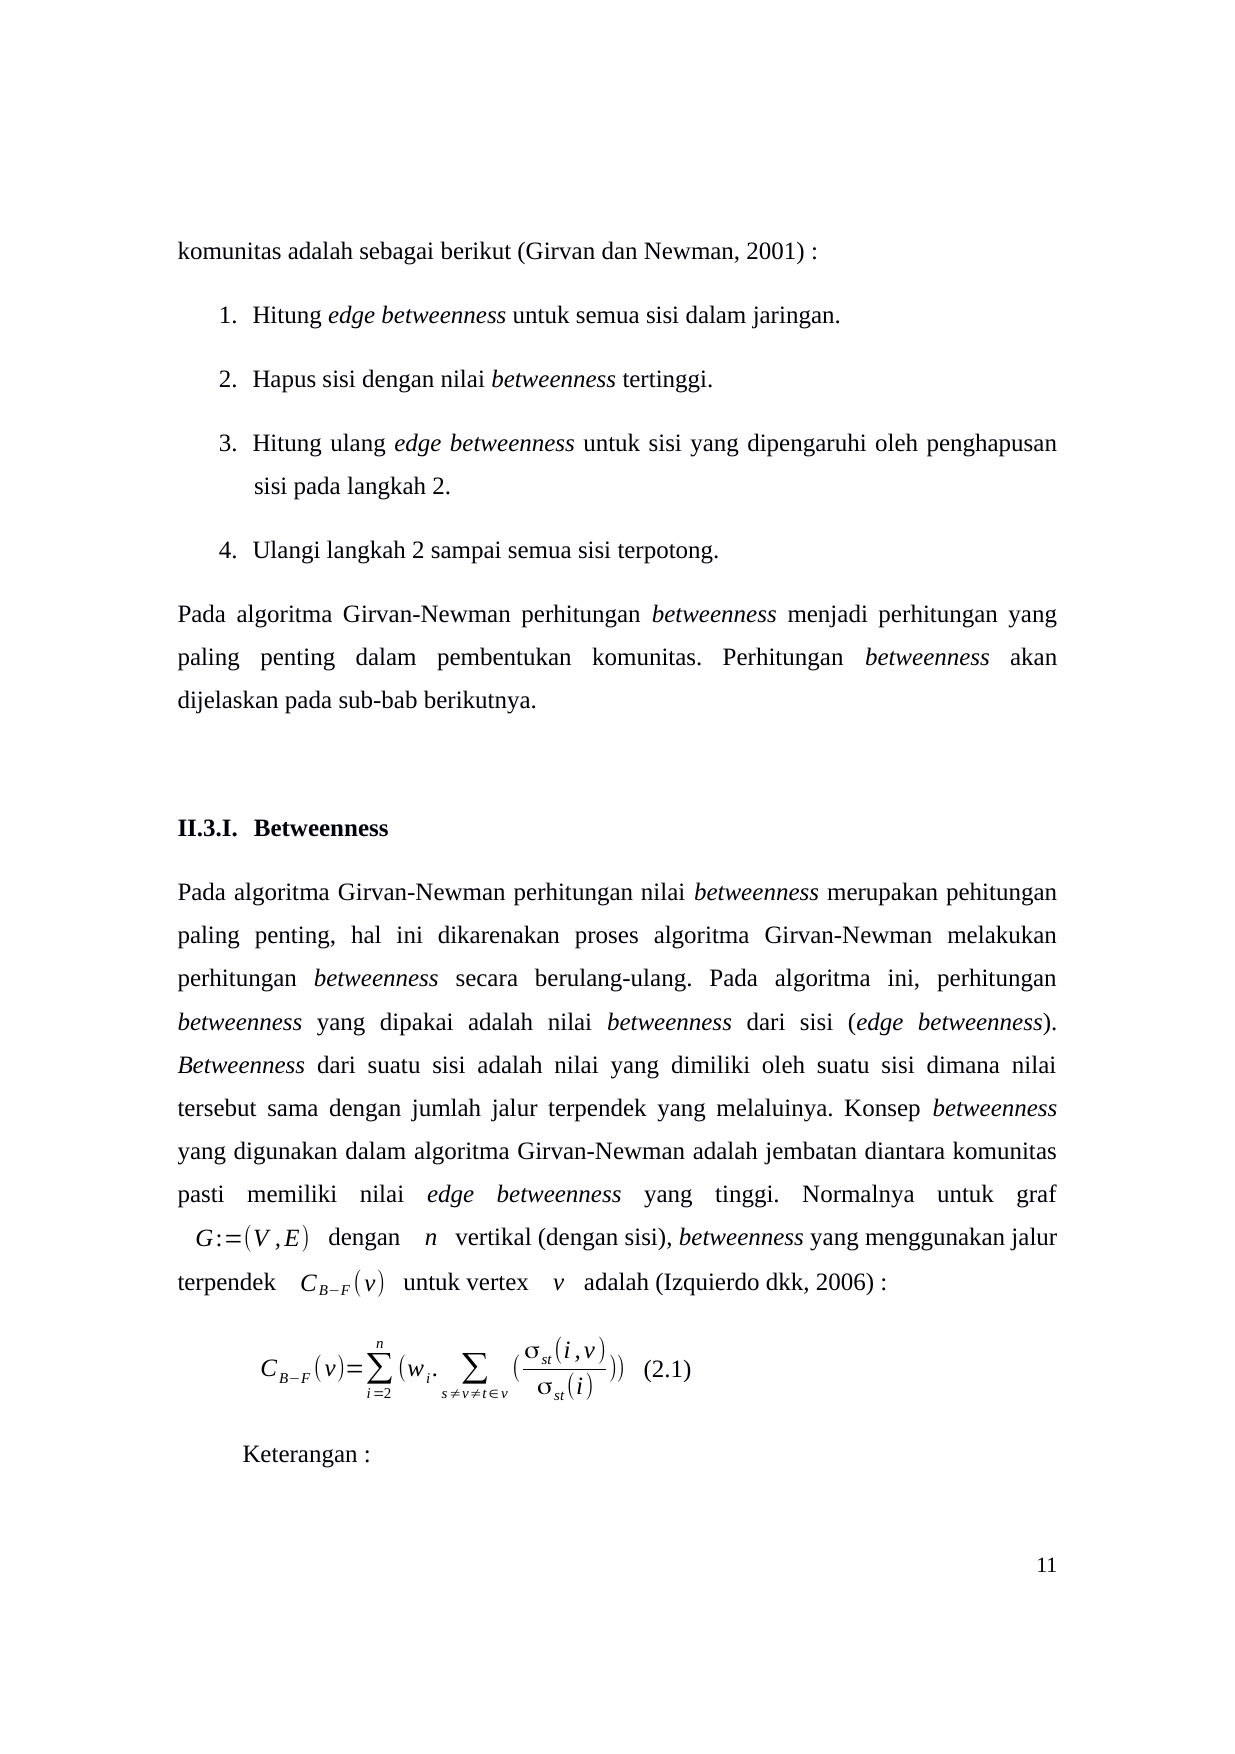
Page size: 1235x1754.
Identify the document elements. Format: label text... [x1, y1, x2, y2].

text komunitas adalah sebagai berikut (Girvan dan Newman, 2001) : [177, 236, 1057, 265]
text Pada algoritma Girvan-Newman perhitungan nilai betweenness merupakan pehitungan paling penting, hal ini dikarenakan proses algoritma Girvan-Newman melakukan perhitungan betweenness secara berulang-ulang. Pada algoritma ini, perhitungan betweenness yang dipakai adalah nilai betweenness dari sisi (edge betweenness). Betweenness dari suatu sisi adalah nilai yang dimiliki oleh suatu sisi dimana nilai tersebut sama dengan jumlah jalur terpendek yang melaluinya. Konsep betweenness yang digunakan dalam algoritma Girvan-Newman adalah jembatan diantara komunitas pasti memiliki nilai edge betweenness yang tinggi. Normalnya untuk graf dengan vertikal (dengan sisi), betweenness yang menggunakan jalur terpendek untuk vertex adalah (Izquierdo dkk, 2006) : [177, 877, 1057, 1299]
text Keterangan : [177, 1439, 1057, 1467]
subtitle Betweenness [177, 813, 1057, 842]
list Ulangi langkah 2 sampai semua sisi terpotong. [213, 535, 1057, 564]
list Hapus sisi dengan nilai betweenness tertinggi. [218, 364, 1057, 393]
text (2.1) [177, 1335, 1057, 1403]
list Hitung ulang edge betweenness untuk sisi yang dipengaruhi oleh penghapusan sisi pada langkah 2. [218, 428, 1057, 500]
list Hitung edge betweenness untuk semua sisi dalam jaringan. [218, 300, 1057, 329]
text Pada algoritma Girvan-Newman perhitungan betweenness menjadi perhitungan yang paling penting dalam pembentukan komunitas. Perhitungan betweenness akan dijelaskan pada sub-bab berikutnya. [177, 599, 1057, 714]
